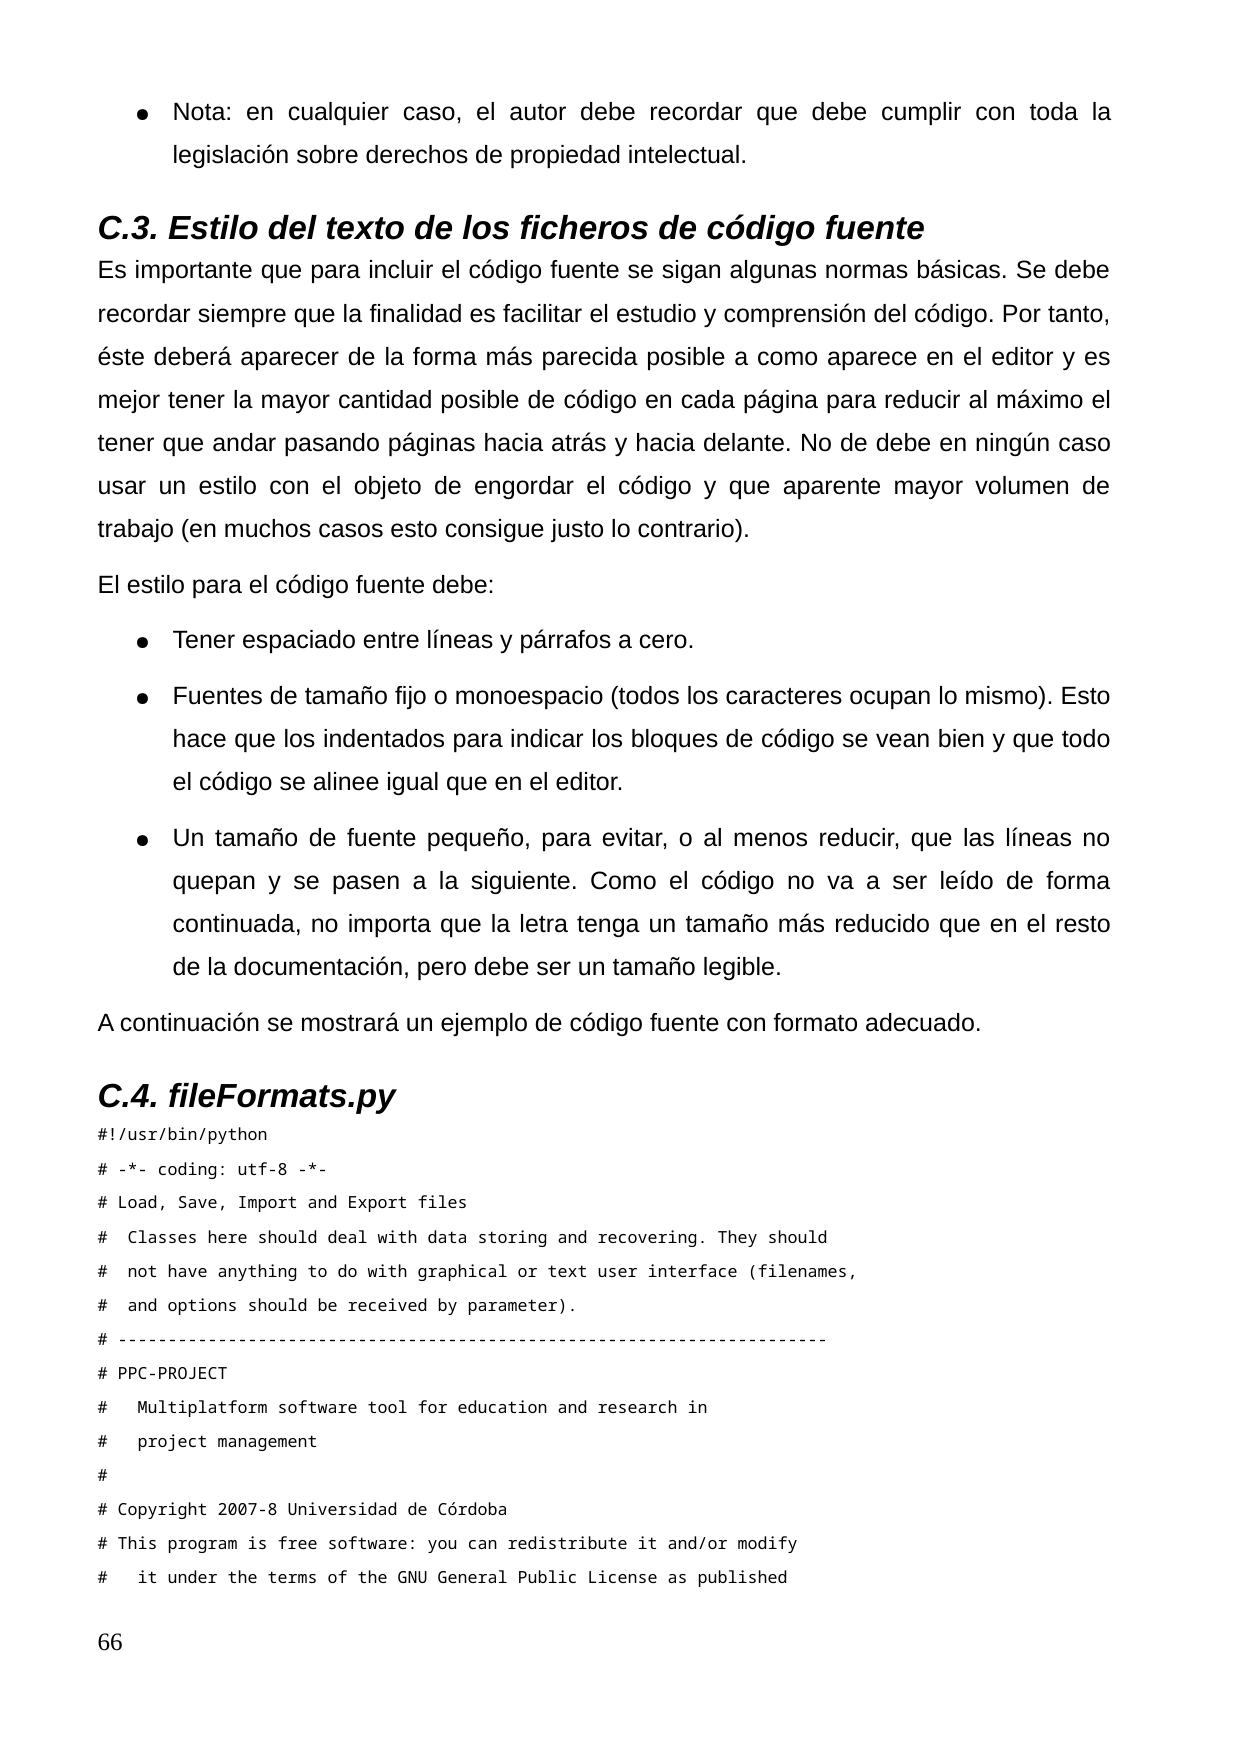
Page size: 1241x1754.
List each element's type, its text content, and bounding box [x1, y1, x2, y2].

text El estilo para el código fuente debe: [97, 570, 1113, 599]
text # ----------------------------------------------------------------------- [97, 1327, 1113, 1350]
text # Copyright 2007-8 Universidad de Córdoba [97, 1498, 1113, 1520]
text # This program is free software: you can redistribute it and/or modify [97, 1532, 1113, 1554]
list Un tamaño de fuente pequeño, para evitar, o al menos reducir, que las líneas no quepan y se pasen a la siguiente. Como el código no va a ser leído de forma continuada, no importa que la letra tenga un tamaño más reducido que en el resto de la documentación, pero debe ser un tamaño legible. [135, 823, 1113, 981]
text # PPC-PROJECT [97, 1361, 1113, 1384]
text # Classes here should deal with data storing and recovering. They should [97, 1225, 1113, 1248]
subtitle fileFormats.py [97, 1076, 1113, 1114]
text # project management [97, 1429, 1113, 1452]
text A continuación se mostrará un ejemplo de código fuente con formato adecuado. [97, 1008, 1113, 1037]
text # not have anything to do with graphical or text user interface (filenames, [97, 1259, 1113, 1282]
list Nota: en cualquier caso, el autor debe recordar que debe cumplir con toda la legislación sobre derechos de propiedad intelectual. [135, 97, 1113, 169]
text # [97, 1464, 1113, 1486]
subtitle Estilo del texto de los ficheros de código fuente [97, 208, 1113, 247]
text Es importante que para incluir el código fuente se sigan algunas normas básicas. Se debe recordar siempre que la finalidad es facilitar el estudio y comprensión del código. Por tanto, éste deberá aparecer de la forma más parecida posible a como aparece en el editor y es mejor tener la mayor cantidad posible de código en cada página para reducir al máximo el tener que andar pasando páginas hacia atrás y hacia delante. No de debe en ningún caso usar un estilo con el objeto de engordar el código y que aparente mayor volumen de trabajo (en muchos casos esto consigue justo lo contrario). [97, 256, 1113, 543]
list Tener espaciado entre líneas y párrafos a cero. [135, 626, 1113, 654]
text # -*- coding: utf-8 -*- [97, 1157, 1113, 1180]
text #!/usr/bin/python [97, 1123, 1113, 1146]
text # Multiplatform software tool for education and research in [97, 1396, 1113, 1418]
text # Load, Save, Import and Export files [97, 1191, 1113, 1214]
text # and options should be received by parameter). [97, 1293, 1113, 1316]
list Fuentes de tamaño fijo o monoespacio (todos los caracteres ocupan lo mismo). Esto hace que los indentados para indicar los bloques de código se vean bien y que todo el código se alinee igual que en el editor. [135, 681, 1113, 796]
text # it under the terms of the GNU General Public License as published [97, 1566, 1113, 1588]
